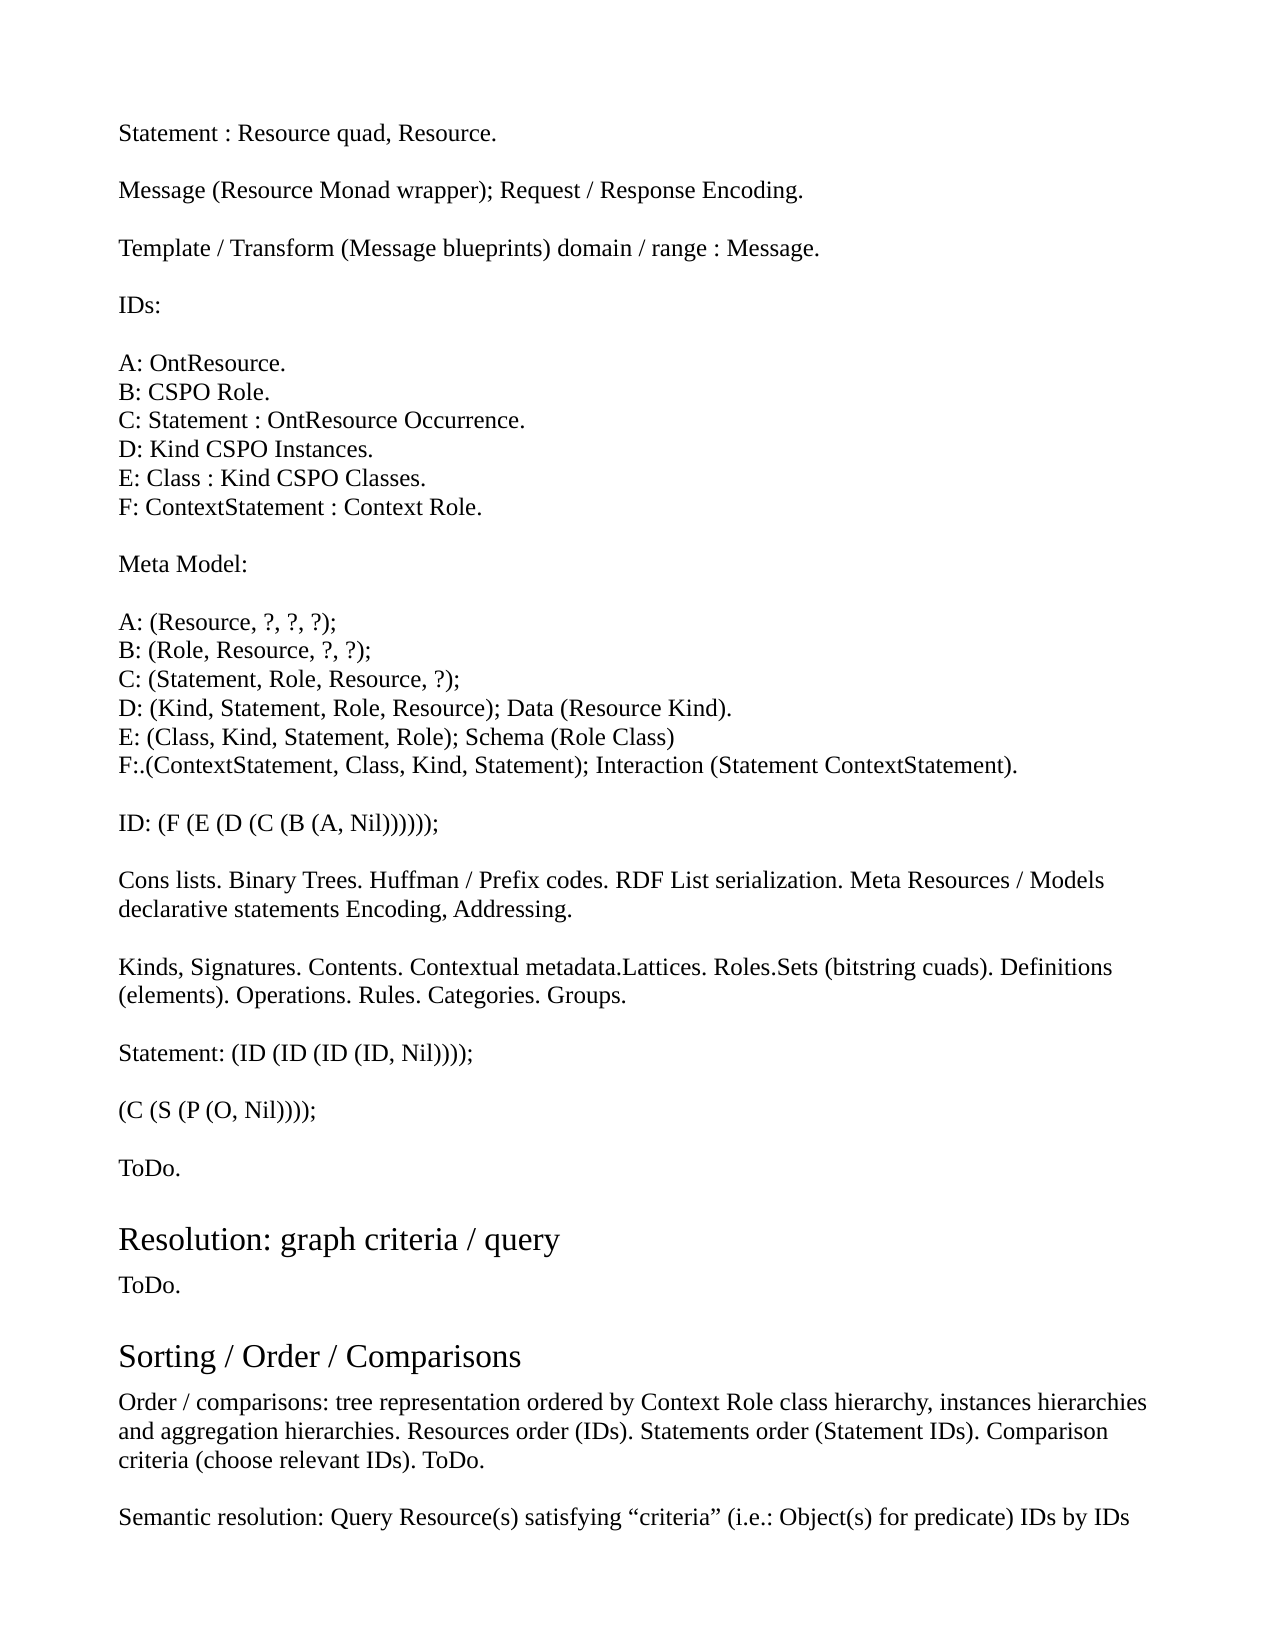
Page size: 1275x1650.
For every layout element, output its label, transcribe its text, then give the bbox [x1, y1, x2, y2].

subtitle Sorting / Order / Comparisons [118, 1336, 1157, 1375]
subtitle Resolution: graph criteria / query [118, 1219, 1157, 1258]
text ToDo. [118, 1153, 1157, 1182]
text ID: (F (E (D (C (B (A, Nil)))))); [118, 808, 1157, 837]
text Message (Resource Monad wrapper); Request / Response Encoding. [118, 176, 1157, 204]
text F: ContextStatement : Context Role. [118, 492, 1157, 521]
text Meta Model: [118, 549, 1157, 578]
text Statement : Resource quad, Resource. [118, 118, 1157, 147]
text Template / Transform (Message blueprints) domain / range : Message. [118, 233, 1157, 262]
text ToDo. [118, 1270, 1157, 1299]
text E: Class : Kind CSPO Classes. [118, 463, 1157, 492]
text Semantic resolution: Query Resource(s) satisfying “criteria” (i.e.: Object(s) for predicate) IDs by IDs [118, 1502, 1157, 1531]
text (C (S (P (O, Nil)))); [118, 1096, 1157, 1124]
text A: (Resource, ?, ?, ?); [118, 607, 1157, 636]
text Cons lists. Binary Trees. Huffman / Prefix codes. RDF List serialization. Meta Resources / Models declarative statements Encoding, Addressing. [118, 866, 1157, 923]
text B: CSPO Role. [118, 377, 1157, 406]
text D: Kind CSPO Instances. [118, 434, 1157, 463]
text F:.(ContextStatement, Class, Kind, Statement); Interaction (Statement ContextStatement). [118, 751, 1157, 779]
text D: (Kind, Statement, Role, Resource); Data (Resource Kind). [118, 693, 1157, 722]
text A: OntResource. [118, 348, 1157, 377]
text C: (Statement, Role, Resource, ?); [118, 664, 1157, 693]
text IDs: [118, 291, 1157, 319]
text B: (Role, Resource, ?, ?); [118, 636, 1157, 664]
text C: Statement : OntResource Occurrence. [118, 406, 1157, 434]
text Statement: (ID (ID (ID (ID, Nil)))); [118, 1038, 1157, 1067]
text Order / comparisons: tree representation ordered by Context Role class hierarchy, instances hierarchies and aggregation hierarchies. Resources order (IDs). Statements order (Statement IDs). Comparison criteria (choose relevant IDs). ToDo. [118, 1387, 1157, 1473]
text E: (Class, Kind, Statement, Role); Schema (Role Class) [118, 722, 1157, 751]
text Kinds, Signatures. Contents. Contextual metadata.Lattices. Roles.Sets (bitstring cuads). Definitions (elements). Operations. Rules. Categories. Groups. [118, 952, 1157, 1009]
